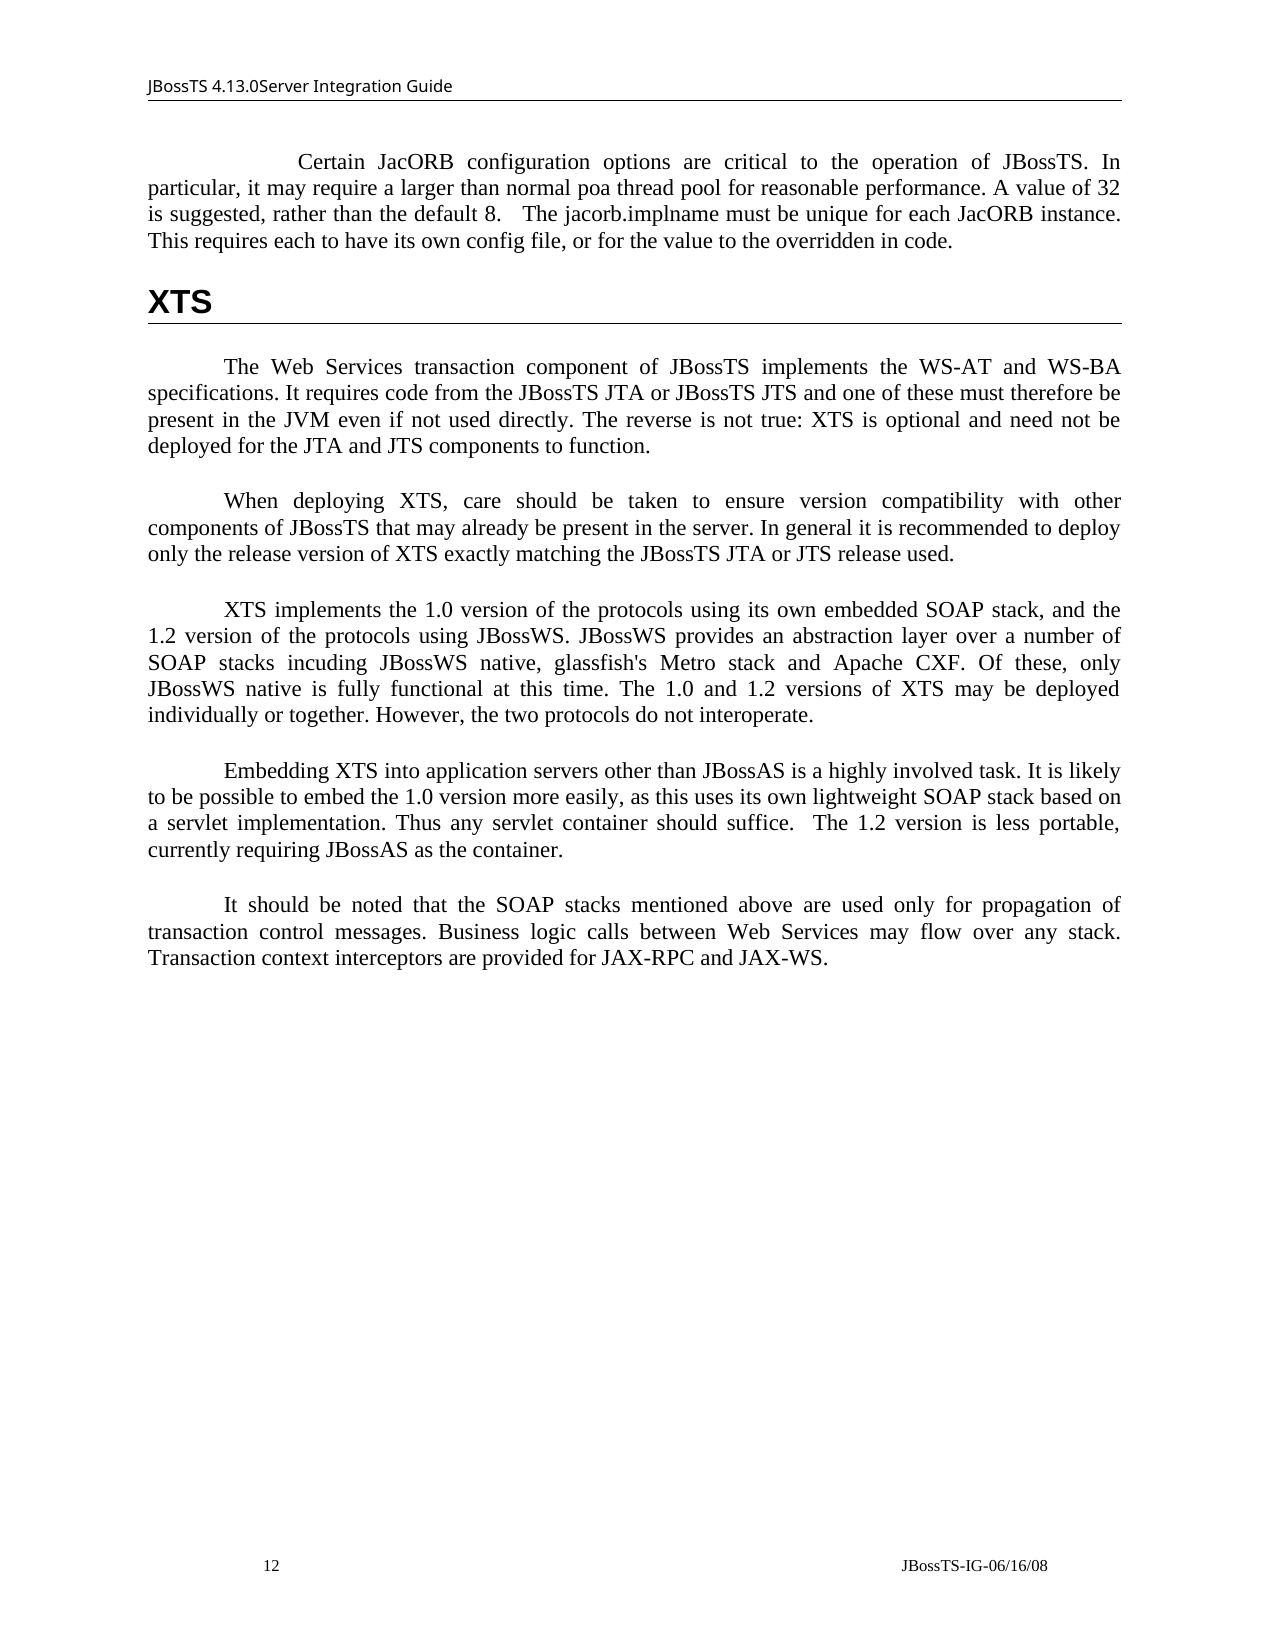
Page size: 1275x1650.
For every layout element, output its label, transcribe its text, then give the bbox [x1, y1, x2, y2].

text XTS implements the 1.0 version of the protocols using its own embedded SOAP stack, and the 1.2 version of the protocols using JBossWS. JBossWS provides an abstraction layer over a number of SOAP stacks incuding JBossWS native, glassfish's Metro stack and Apache CXF. Of these, only JBossWS native is fully functional at this time. The 1.0 and 1.2 versions of XTS may be deployed individually or together. However, the two protocols do not interoperate. [148, 596, 1122, 728]
text Embedding XTS into application servers other than JBossAS is a highly involved task. It is likely to be possible to embed the 1.0 version more easily, as this uses its own lightweight SOAP stack based on a servlet implementation. Thus any servlet container should suffice. The 1.2 version is less portable, currently requiring JBossAS as the container. [148, 757, 1122, 862]
text It should be noted that the SOAP stacks mentioned above are used only for propagation of transaction control messages. Business logic calls between Web Services may flow over any stack. Transaction context interceptors are provided for JAX-RPC and JAX-WS. [148, 891, 1122, 970]
text When deploying XTS, care should be taken to ensure version compatibility with other components of JBossTS that may already be present in the server. In general it is recommended to deploy only the release version of XTS exactly matching the JBossTS JTA or JTS release used. [148, 488, 1122, 567]
subtitle XTS [148, 282, 1122, 323]
text The Web Services transaction component of JBossTS implements the WS-AT and WS-BA specifications. It requires code from the JBossTS JTA or JBossTS JTS and one of these must therefore be present in the JVM even if not used directly. The reverse is not true: XTS is optional and need not be deployed for the JTA and JTS components to function. [148, 353, 1122, 458]
text Certain JacORB configuration options are critical to the operation of JBossTS. In particular, it may require a larger than normal poa thread pool for reasonable performance. A value of 32 is suggested, rather than the default 8. The jacorb.implname must be unique for each JacORB instance. This requires each to have its own config file, or for the value to the overridden in code. [148, 148, 1122, 253]
